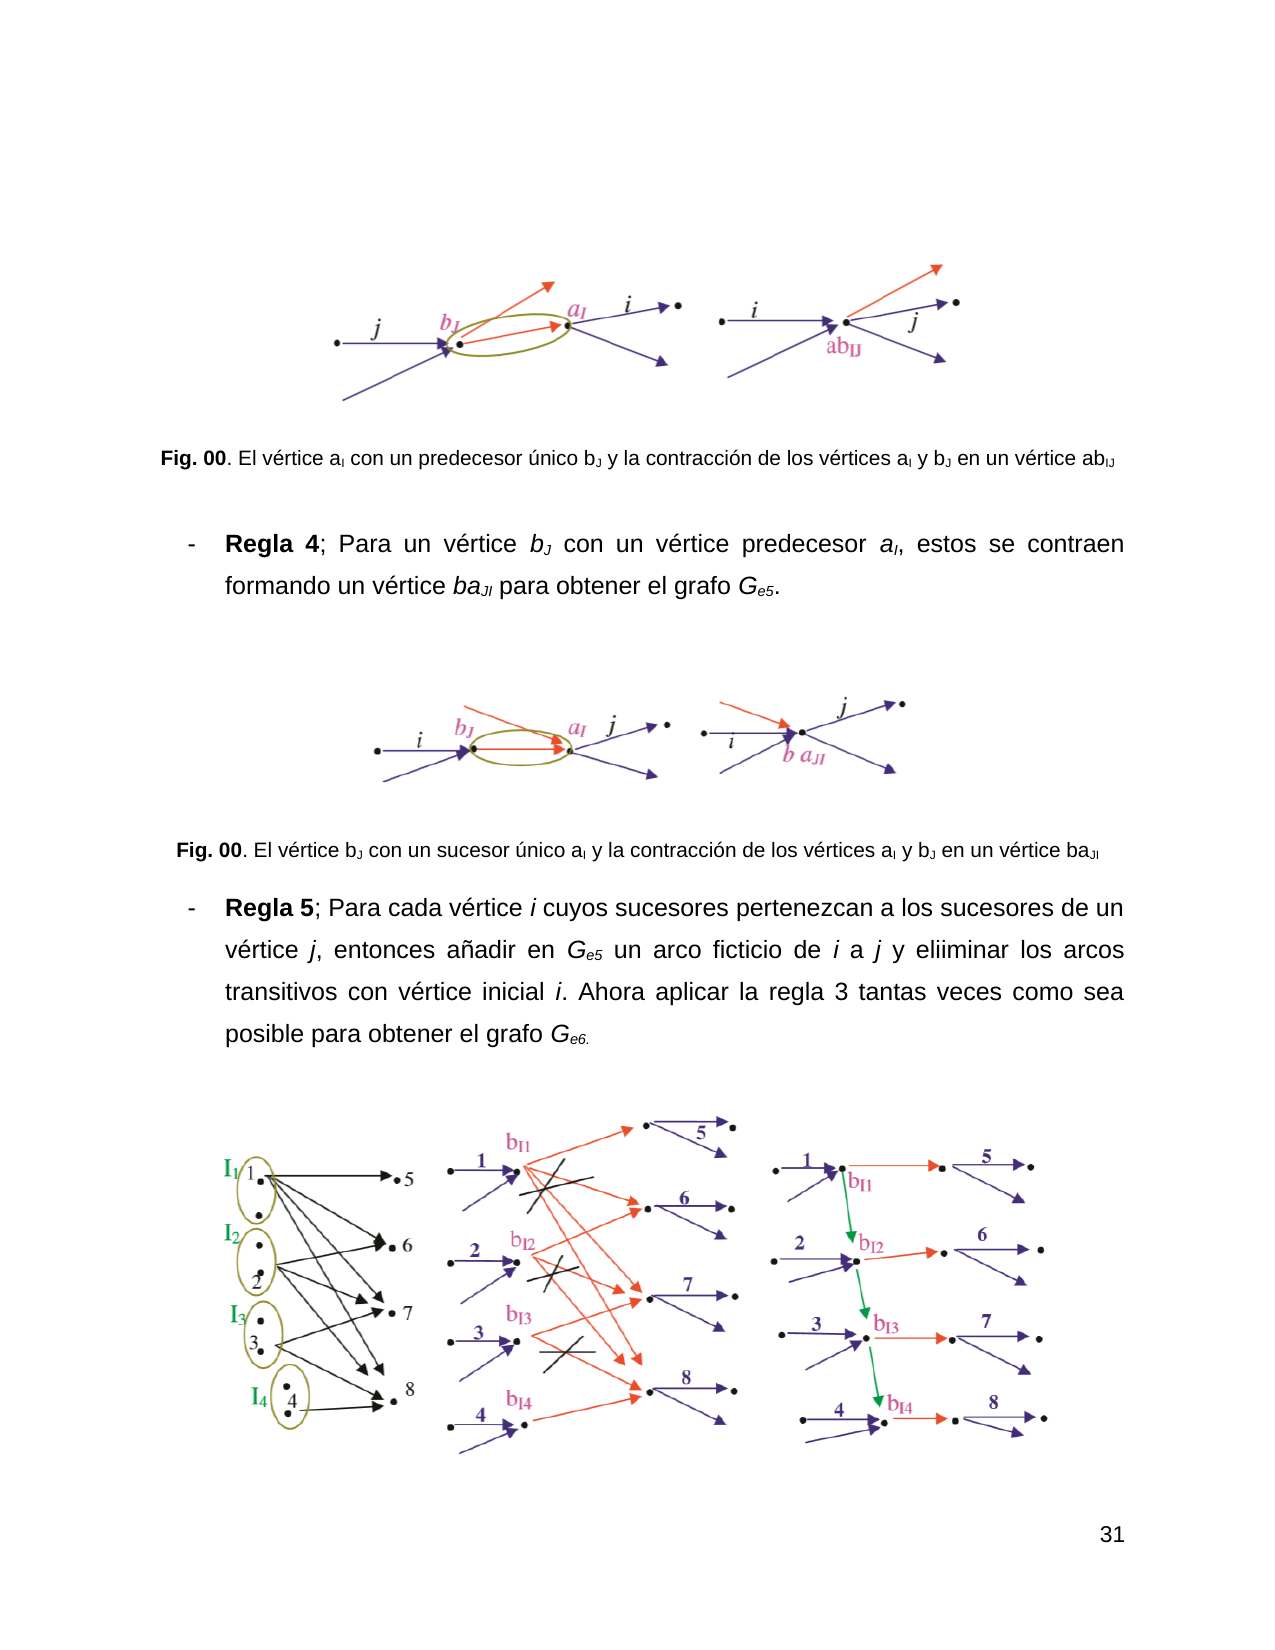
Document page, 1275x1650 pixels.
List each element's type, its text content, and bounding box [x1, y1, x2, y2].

text Fig. 00. El vértice bJ con un sucesor único aI y la contracción de los vértices aI y bJ en un vértice baJI [150, 839, 1125, 862]
picture [343, 645, 932, 804]
list Regla 5; Para cada vértice i cuyos sucesores pertenezcan a los sucesores de un vértice j, entonces añadir en Ge5 un arco ficticio de i a j y eliiminar los arcos transitivos con vértice inicial i. Ahora aplicar la regla 3 tantas veces como sea posible para obtener el grafo Ge6. [187, 894, 1125, 1047]
picture [283, 223, 992, 412]
list Regla 4; Para un vértice bJ con un vértice predecesor aI, estos se contraen formando un vértice baJI para obtener el grafo Ge5. [187, 530, 1125, 600]
picture [205, 1092, 1070, 1464]
text Fig. 00. El vértice aI con un predecesor único bJ y la contracción de los vértices aI y bJ en un vértice abIJ [150, 447, 1125, 470]
